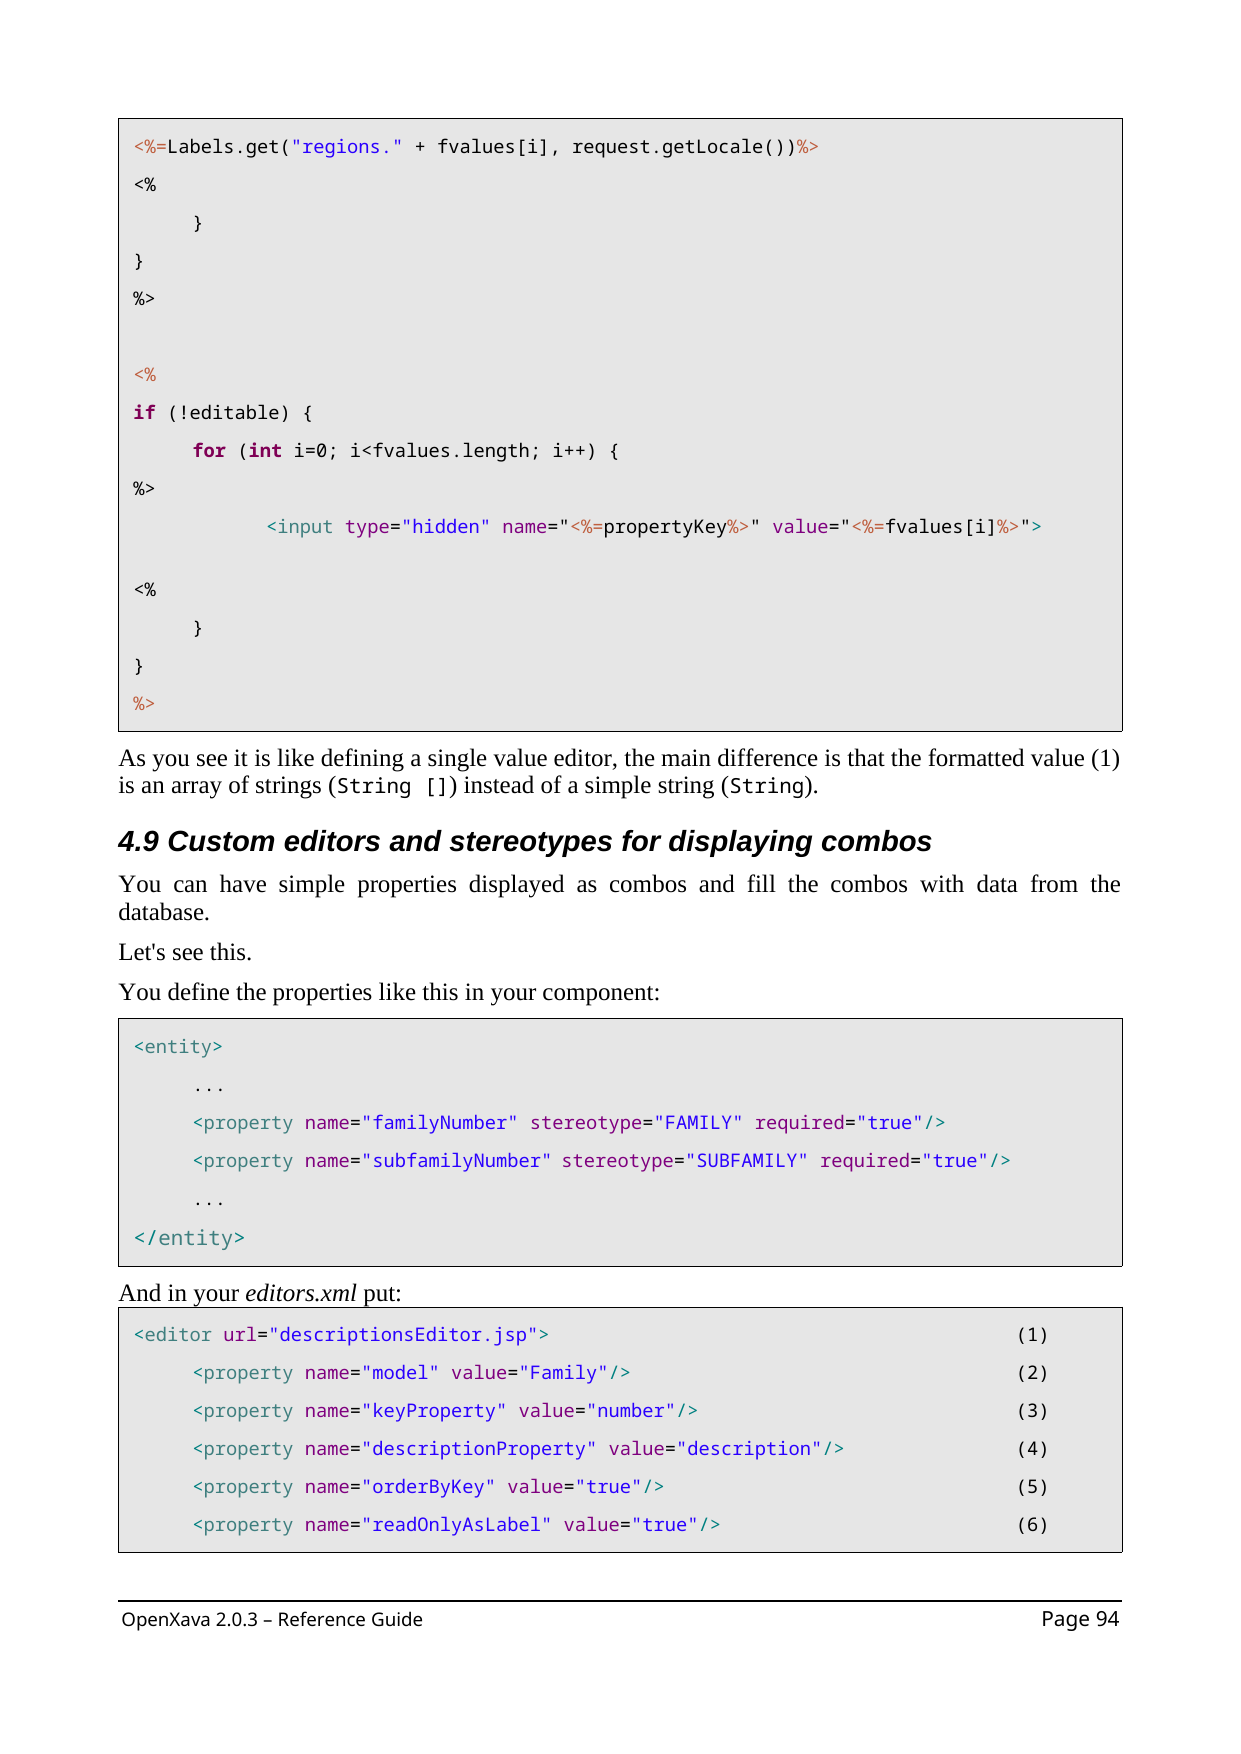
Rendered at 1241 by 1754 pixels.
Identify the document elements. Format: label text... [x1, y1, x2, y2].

text %> [119, 270, 1122, 308]
text <property name="familyNumber" stereotype="FAMILY" required="true"/> [119, 1094, 1122, 1132]
text for (int i=0; i<fvalues.length; i++) { [119, 422, 1122, 460]
text <editor url="descriptionsEditor.jsp"> (1) [119, 1308, 1122, 1344]
text <property name="model" value="Family"/> (2) [119, 1344, 1122, 1383]
text <% [119, 562, 1122, 600]
text As you see it is like defining a single value editor, the main difference is that the formatted value (1) is an array of strings (String []) instead of a simple string (String). [118, 744, 1122, 800]
text %> [119, 676, 1122, 731]
text <property name="orderByKey" value="true"/> (5) [119, 1459, 1122, 1497]
text } [119, 194, 1122, 232]
text <% [119, 156, 1122, 194]
text </entity> [119, 1208, 1122, 1266]
text ... [119, 1170, 1122, 1208]
text %> [119, 460, 1122, 498]
text if (!editable) { [119, 384, 1122, 422]
text You can have simple properties displayed as combos and fill the combos with data from the database. [118, 870, 1122, 925]
text <property name="subfamilyNumber" stereotype="SUBFAMILY" required="true"/> [119, 1132, 1122, 1170]
text You define the properties like this in your component: [118, 978, 1122, 1006]
text <property name="descriptionProperty" value="description"/> (4) [119, 1421, 1122, 1459]
text } [119, 232, 1122, 270]
text <% [119, 346, 1122, 384]
text And in your editors.xml put: [118, 1279, 1122, 1307]
text } [119, 600, 1122, 638]
text } [119, 638, 1122, 676]
text <property name="keyProperty" value="number"/> (3) [119, 1383, 1122, 1421]
text <input type="hidden" name="<%=propertyKey%>" value="<%=fvalues[i]%>"> [119, 498, 1122, 562]
text ... [119, 1056, 1122, 1094]
subtitle Custom editors and stereotypes for displaying combos [118, 825, 1122, 857]
text Let's see this. [118, 938, 1122, 966]
text <%=Labels.get("regions." + fvalues[i], request.getLocale())%> [119, 119, 1122, 156]
text <property name="readOnlyAsLabel" value="true"/> (6) [119, 1497, 1122, 1552]
text <entity> [119, 1019, 1122, 1056]
